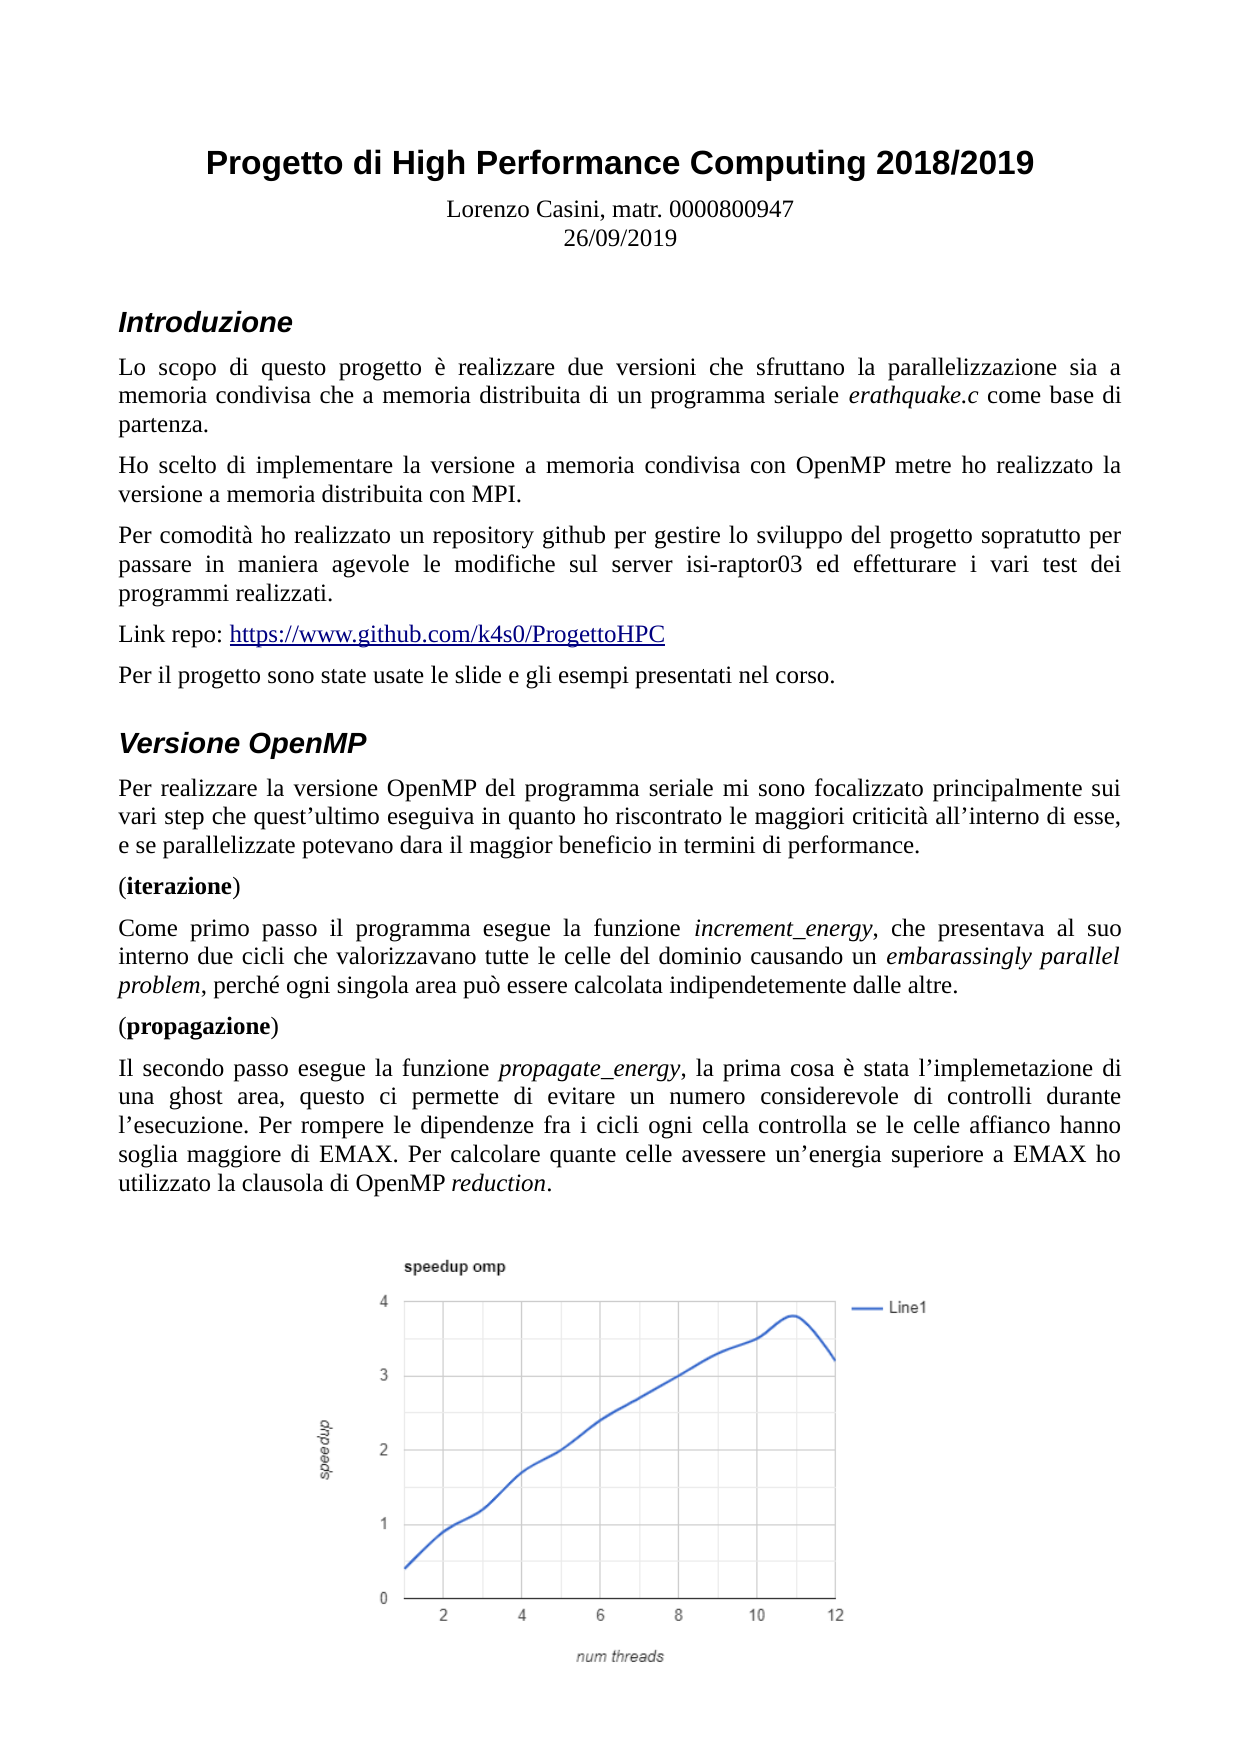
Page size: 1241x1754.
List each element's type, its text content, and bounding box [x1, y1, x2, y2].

text Lorenzo Casini, matr. 0000800947 [118, 194, 1122, 223]
text Per realizzare la versione OpenMP del programma seriale mi sono focalizzato principalmente sui vari step che quest’ultimo eseguiva in quanto ho riscontrato le maggiori criticità all’interno di esse, e se parallelizzate potevano dara il maggior beneficio in termini di performance. [118, 773, 1122, 859]
picture [270, 1208, 970, 1691]
text Come primo passo il programma esegue la funzione increment_energy, che presentava al suo interno due cicli che valorizzavano tutte le celle del dominio causando un embarassingly parallel problem, perché ogni singola area può essere calcolata indipendetemente dalle altre. [118, 913, 1122, 999]
text Per comodità ho realizzato un repository github per gestire lo sviluppo del progetto sopratutto per passare in maniera agevole le modifiche sul server isi-raptor03 ed effetturare i vari test dei programmi realizzati. [118, 520, 1122, 607]
text Per il progetto sono state usate le slide e gli esempi presentati nel corso. [118, 660, 1122, 689]
subtitle Introduzione [118, 306, 1122, 339]
text (propagazione) [118, 1011, 1122, 1040]
text Link repo: https://www.github.com/k4s0/ProgettoHPC [118, 619, 1122, 648]
subtitle Progetto di High Performance Computing 2018/2019 [118, 143, 1122, 182]
text 26/09/2019 [118, 223, 1122, 252]
subtitle Versione OpenMP [118, 727, 1122, 760]
text Il secondo passo esegue la funzione propagate_energy, la prima cosa è stata l’implemetazione di una ghost area, questo ci permette di evitare un numero considerevole di controlli durante l’esecuzione. Per rompere le dipendenze fra i cicli ogni cella controlla se le celle affianco hanno soglia maggiore di EMAX. Per calcolare quante celle avessere un’energia superiore a EMAX ho utilizzato la clausola di OpenMP reduction. [118, 1053, 1122, 1196]
text Ho scelto di implementare la versione a memoria condivisa con OpenMP metre ho realizzato la versione a memoria distribuita con MPI. [118, 450, 1122, 508]
text (iterazione) [118, 871, 1122, 900]
text Lo scopo di questo progetto è realizzare due versioni che sfruttano la parallelizzazione sia a memoria condivisa che a memoria distribuita di un programma seriale erathquake.c come base di partenza. [118, 352, 1122, 438]
